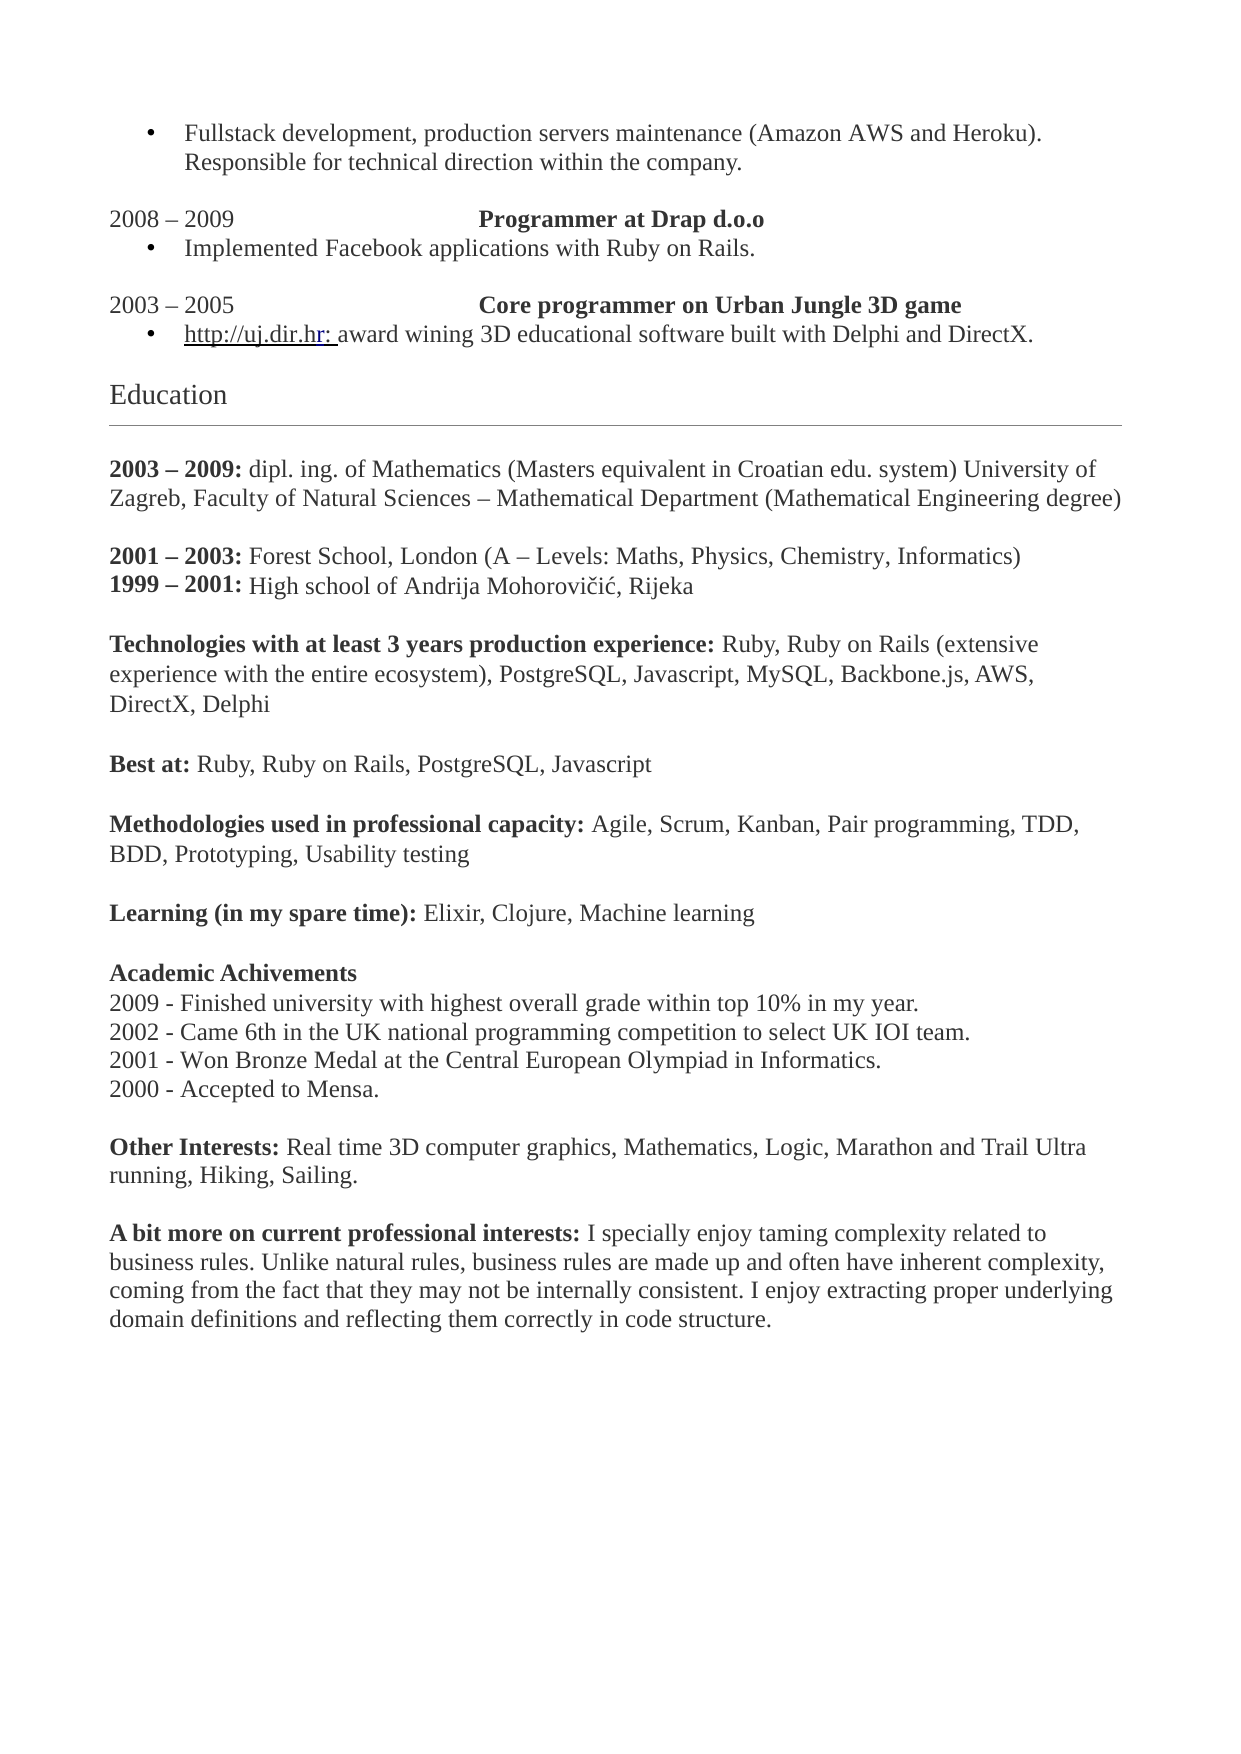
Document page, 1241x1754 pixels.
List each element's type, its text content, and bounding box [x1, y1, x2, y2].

text Technologies with at least 3 years production experience: Ruby, Ruby on Rails (extensive experience with the entire ecosystem), PostgreSQL, Javascript, MySQL, Backbone.js, AWS, DirectX, Delphi Best at: Ruby, Ruby on Rails, PostgreSQL, Javascript Methodologies used in professional capacity: Agile, Scrum, Kanban, Pair programming, TDD, BDD, Prototyping, Usability testing Learning (in my spare time): Elixir, Clojure, Machine learning [109, 628, 1122, 927]
text Academic Achivements 2009 - Finished university with highest overall grade within top 10% in my year. [109, 927, 1122, 1017]
list Fullstack development, production servers maintenance (Amazon AWS and Heroku). Responsible for technical direction within the company. [147, 118, 1122, 176]
text 2008 – 2009 Programmer at Drap d.o.o [109, 176, 1098, 233]
list Implemented Facebook applications with Ruby on Rails. [147, 233, 1122, 291]
text Education [109, 377, 1122, 410]
text 2003 – 2009: dipl. ing. of Mathematics (Masters equivalent in Croatian edu. system) University of Zagreb, Faculty of Natural Sciences – Mathematical Department (Mathematical Engineering degree) 2001 – 2003: Forest School, London (A – Levels: Maths, Physics, Chemistry, Informatics) 1999 – 2001: High school of Andrija Mohorovičić, Rijeka [109, 454, 1122, 628]
text 2002 - Came 6th in the UK national programming competition to select UK IOI team. 2001 - Won Bronze Medal at the Central European Olympiad in Informatics. 2000 - Accepted to Mensa. Other Interests: Real time 3D computer graphics, Mathematics, Logic, Marathon and Trail Ultra running, Hiking, Sailing. A bit more on current professional interests: I specially enjoy taming complexity related to business rules. Unlike natural rules, business rules are made up and often have inherent complexity, coming from the fact that they may not be internally consistent. I enjoy extracting proper underlying domain definitions and reflecting them correctly in code structure. [109, 1017, 1122, 1333]
text 2003 – 2005 Core programmer on Urban Jungle 3D game [109, 291, 1122, 319]
list http://uj.dir.hr: award wining 3D educational software built with Delphi and DirectX. [147, 319, 1122, 377]
